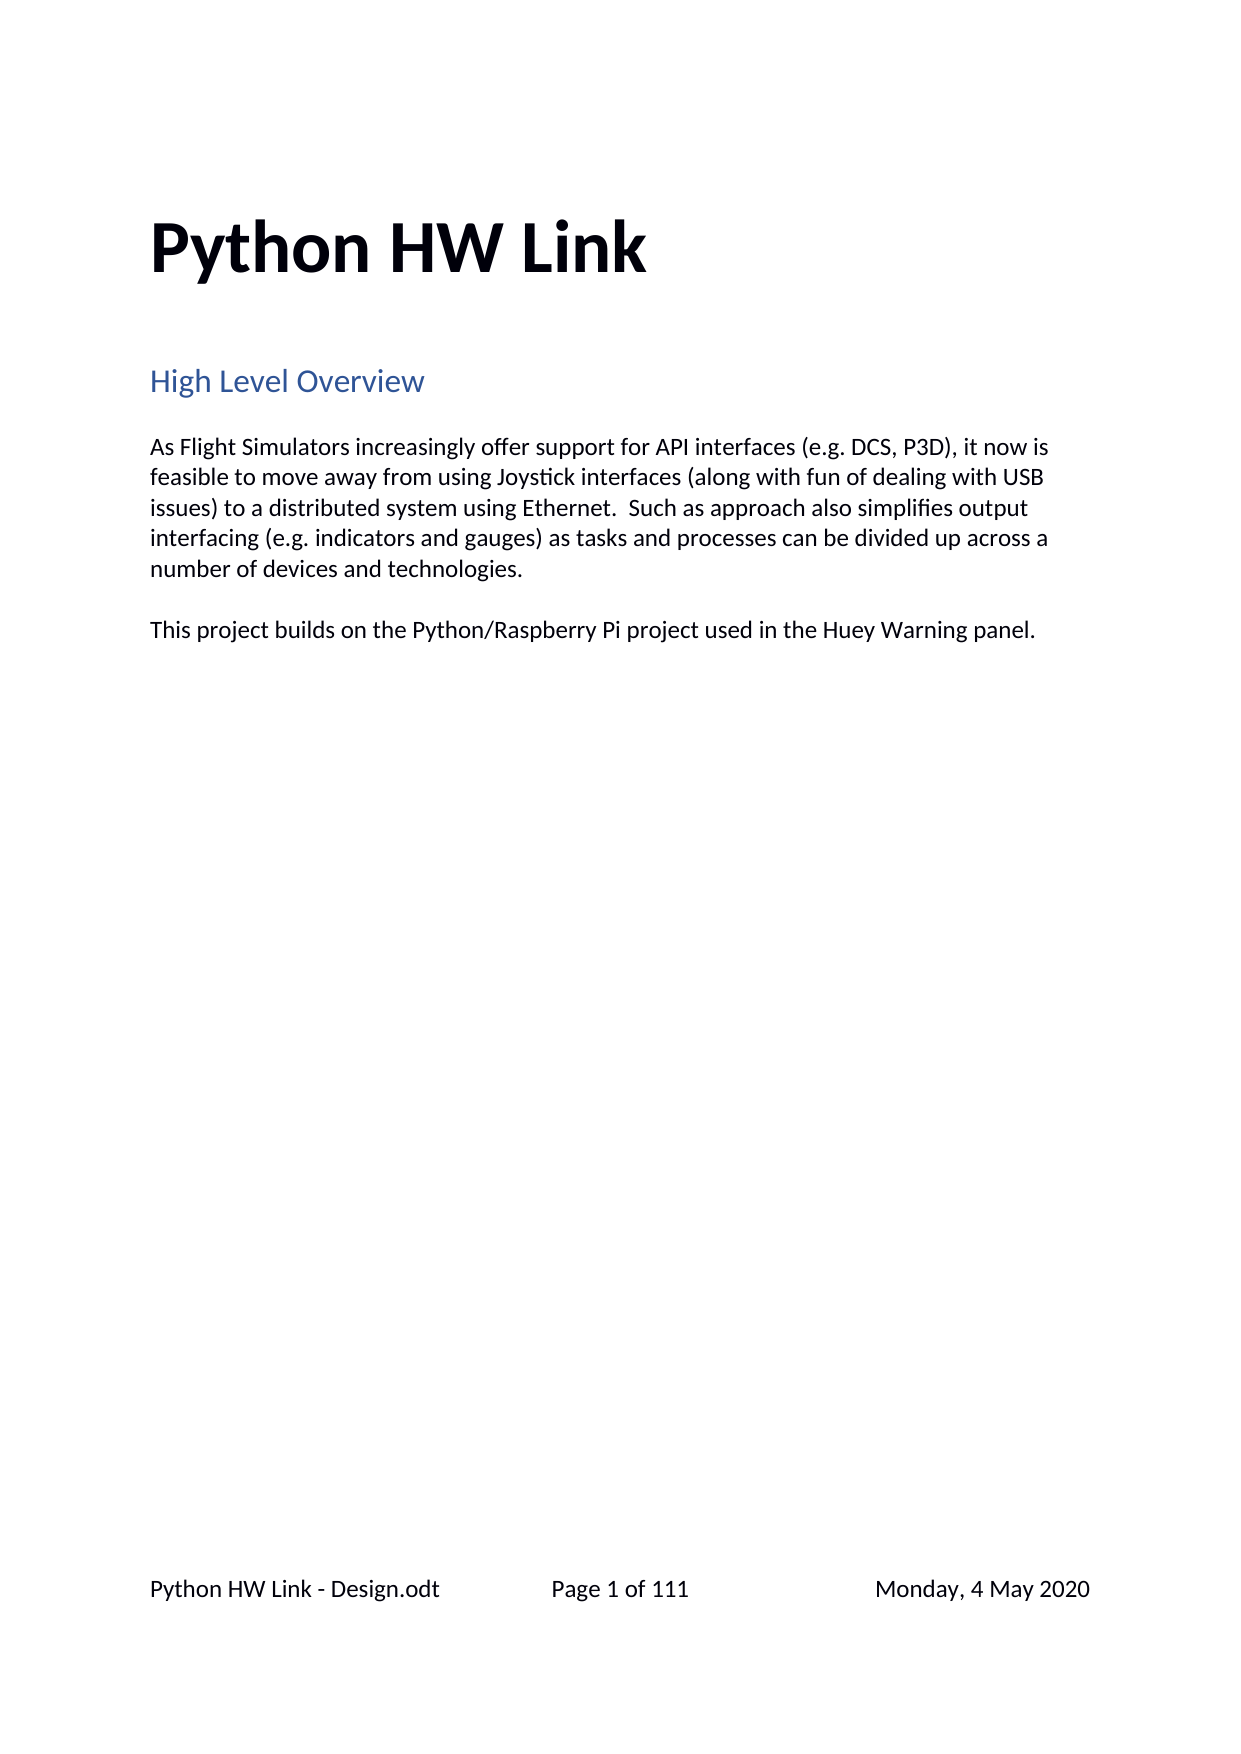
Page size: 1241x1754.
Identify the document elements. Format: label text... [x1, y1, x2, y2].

text As Flight Simulators increasingly offer support for API interfaces (e.g. DCS, P3D), it now is feasible to move away from using Joystick interfaces (along with fun of dealing with USB issues) to a distributed system using Ethernet. Such as approach also simplifies output interfacing (e.g. indicators and gauges) as tasks and processes can be divided up across a number of devices and technologies. [150, 431, 1090, 583]
title Python HW Link [150, 200, 1090, 292]
subtitle High Level Overview [150, 359, 1090, 400]
text This project builds on the Python/Raspberry Pi project used in the Huey Warning panel. [150, 614, 1090, 644]
